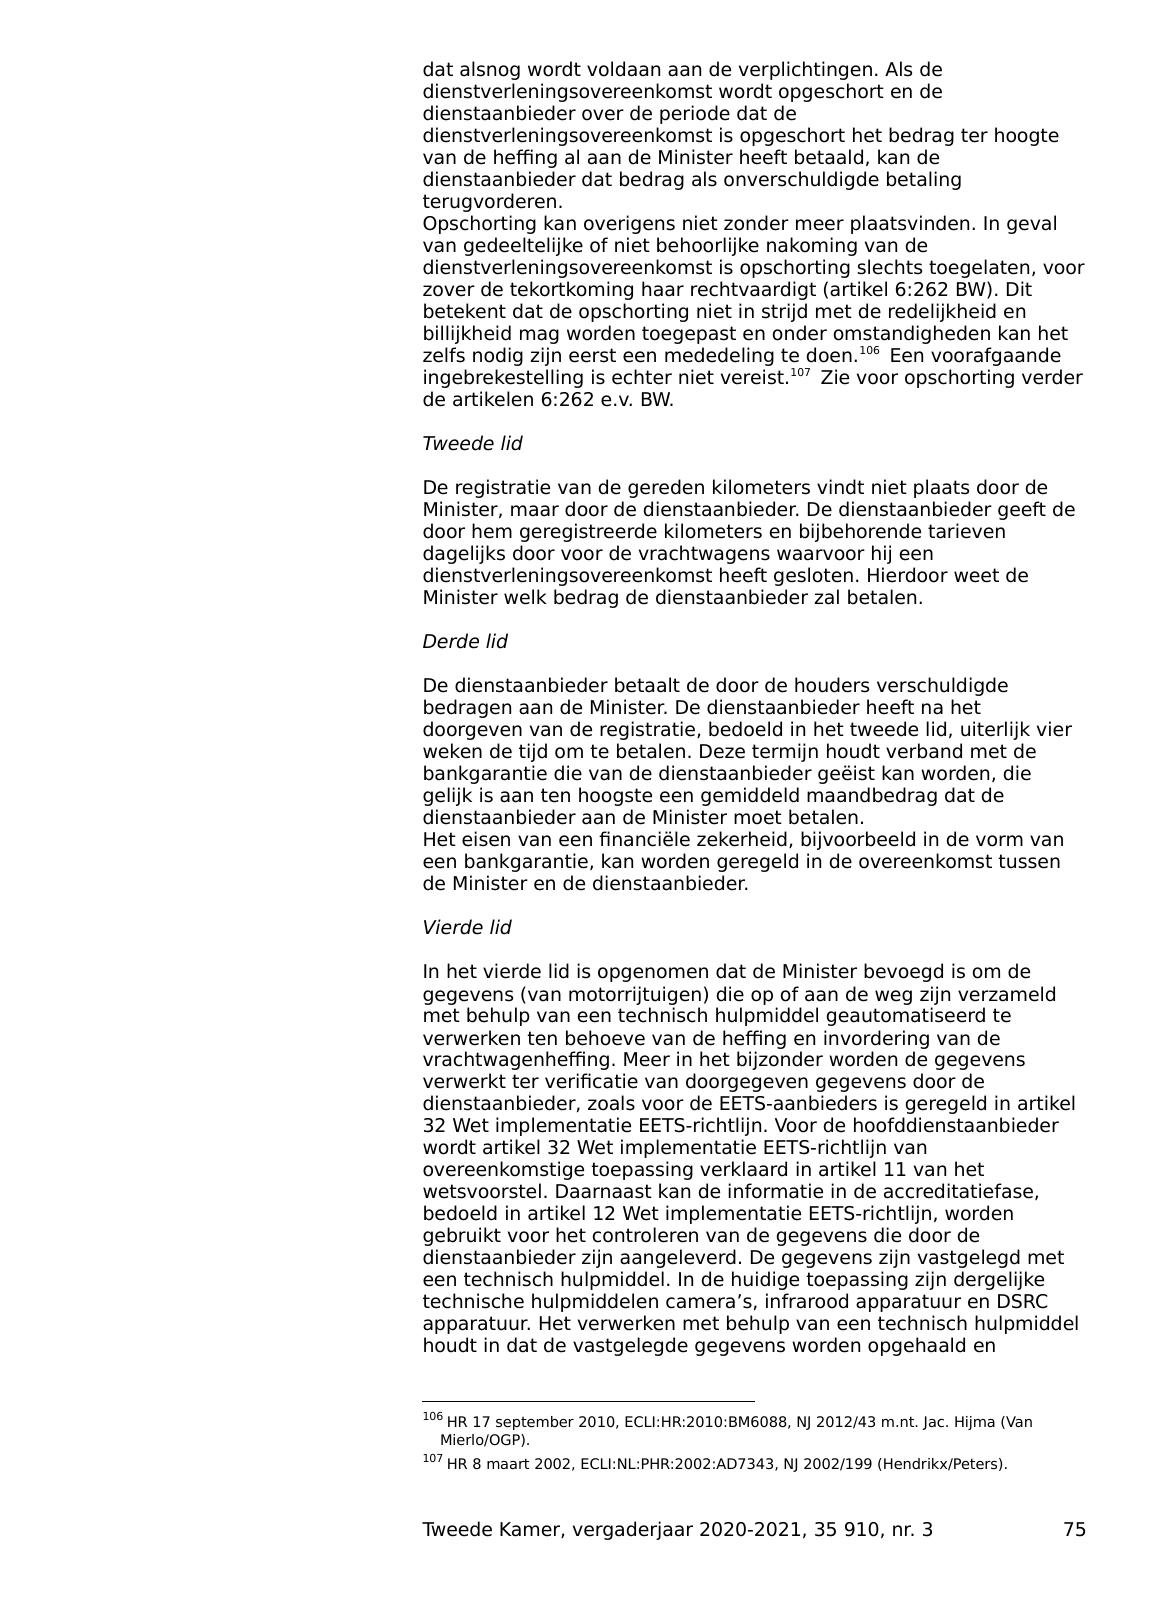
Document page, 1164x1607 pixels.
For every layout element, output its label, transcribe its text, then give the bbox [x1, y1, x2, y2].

subtitle Vierde lid [422, 917, 1087, 939]
text Het eisen van een financiële zekerheid, bijvoorbeeld in de vorm van een bankgarantie, kan worden geregeld in de overeenkomst tussen de Minister en de dienstaanbieder. [422, 829, 1087, 895]
text De dienstaanbieder betaalt de door de houders verschuldigde bedragen aan de Minister. De dienstaanbieder heeft na het doorgeven van de registratie, bedoeld in het tweede lid, uiterlijk vier weken de tijd om te betalen. Deze termijn houdt verband met de bankgarantie die van de dienstaanbieder geëist kan worden, die gelijk is aan ten hoogste een gemiddeld maandbedrag dat de dienstaanbieder aan de Minister moet betalen. [422, 675, 1087, 829]
text Opschorting kan overigens niet zonder meer plaatsvinden. In geval van gedeeltelijke of niet behoorlijke nakoming van de dienstverleningsovereenkomst is opschorting slechts toegelaten, voor zover de tekortkoming haar rechtvaardigt (artikel 6:262 BW). Dit betekent dat de opschorting niet in strijd met de redelijkheid en billijkheid mag worden toegepast en onder omstandigheden kan het zelfs nodig zijn eerst een mededeling te doen. Een voorafgaande ingebrekestelling is echter niet vereist. Zie voor opschorting verder de artikelen 6:262 e.v. BW. [422, 213, 1087, 411]
text De registratie van de gereden kilometers vindt niet plaats door de Minister, maar door de dienstaanbieder. De dienstaanbieder geeft de door hem geregistreerde kilometers en bijbehorende tarieven dagelijks door voor de vrachtwagens waarvoor hij een dienstverleningsovereenkomst heeft gesloten. Hierdoor weet de Minister welk bedrag de dienstaanbieder zal betalen. [422, 477, 1087, 609]
subtitle Derde lid [422, 631, 1087, 653]
subtitle Tweede lid [422, 433, 1087, 455]
text dat alsnog wordt voldaan aan de verplichtingen. Als de dienstverleningsovereenkomst wordt opgeschort en de dienstaanbieder over de periode dat de dienstverleningsovereenkomst is opgeschort het bedrag ter hoogte van de heffing al aan de Minister heeft betaald, kan de dienstaanbieder dat bedrag als onverschuldigde betaling terugvorderen. [422, 59, 1087, 213]
text HR 8 maart 2002, ECLI:NL:PHR:2002:AD7343, NJ 2002/199 (Hendrikx/Peters). [422, 1452, 1087, 1474]
text In het vierde lid is opgenomen dat de Minister bevoegd is om de gegevens (van motorrijtuigen) die op of aan de weg zijn verzameld met behulp van een technisch hulpmiddel geautomatiseerd te verwerken ten behoeve van de heffing en invordering van de vrachtwagenheffing. Meer in het bijzonder worden de gegevens verwerkt ter verificatie van doorgegeven gegevens door de dienstaanbieder, zoals voor de EETS-aanbieders is geregeld in artikel 32 Wet implementatie EETS-richtlijn. Voor de hoofddienstaanbieder wordt artikel 32 Wet implementatie EETS-richtlijn van overeenkomstige toepassing verklaard in artikel 11 van het wetsvoorstel. Daarnaast kan de informatie in de accreditatiefase, bedoeld in artikel 12 Wet implementatie EETS-richtlijn, worden gebruikt voor het controleren van de gegevens die door de dienstaanbieder zijn aangeleverd. De gegevens zijn vastgelegd met een technisch hulpmiddel. In de huidige toepassing zijn dergelijke technische hulpmiddelen camera’s, infrarood apparatuur en DSRC apparatuur. Het verwerken met behulp van een technisch hulpmiddel houdt in dat de vastgelegde gegevens worden opgehaald en [422, 961, 1087, 1357]
text HR 17 september 2010, ECLI:HR:2010:BM6088, NJ 2012/43 m.nt. Jac. Hijma (Van Mierlo/OGP). [422, 1410, 1087, 1449]
